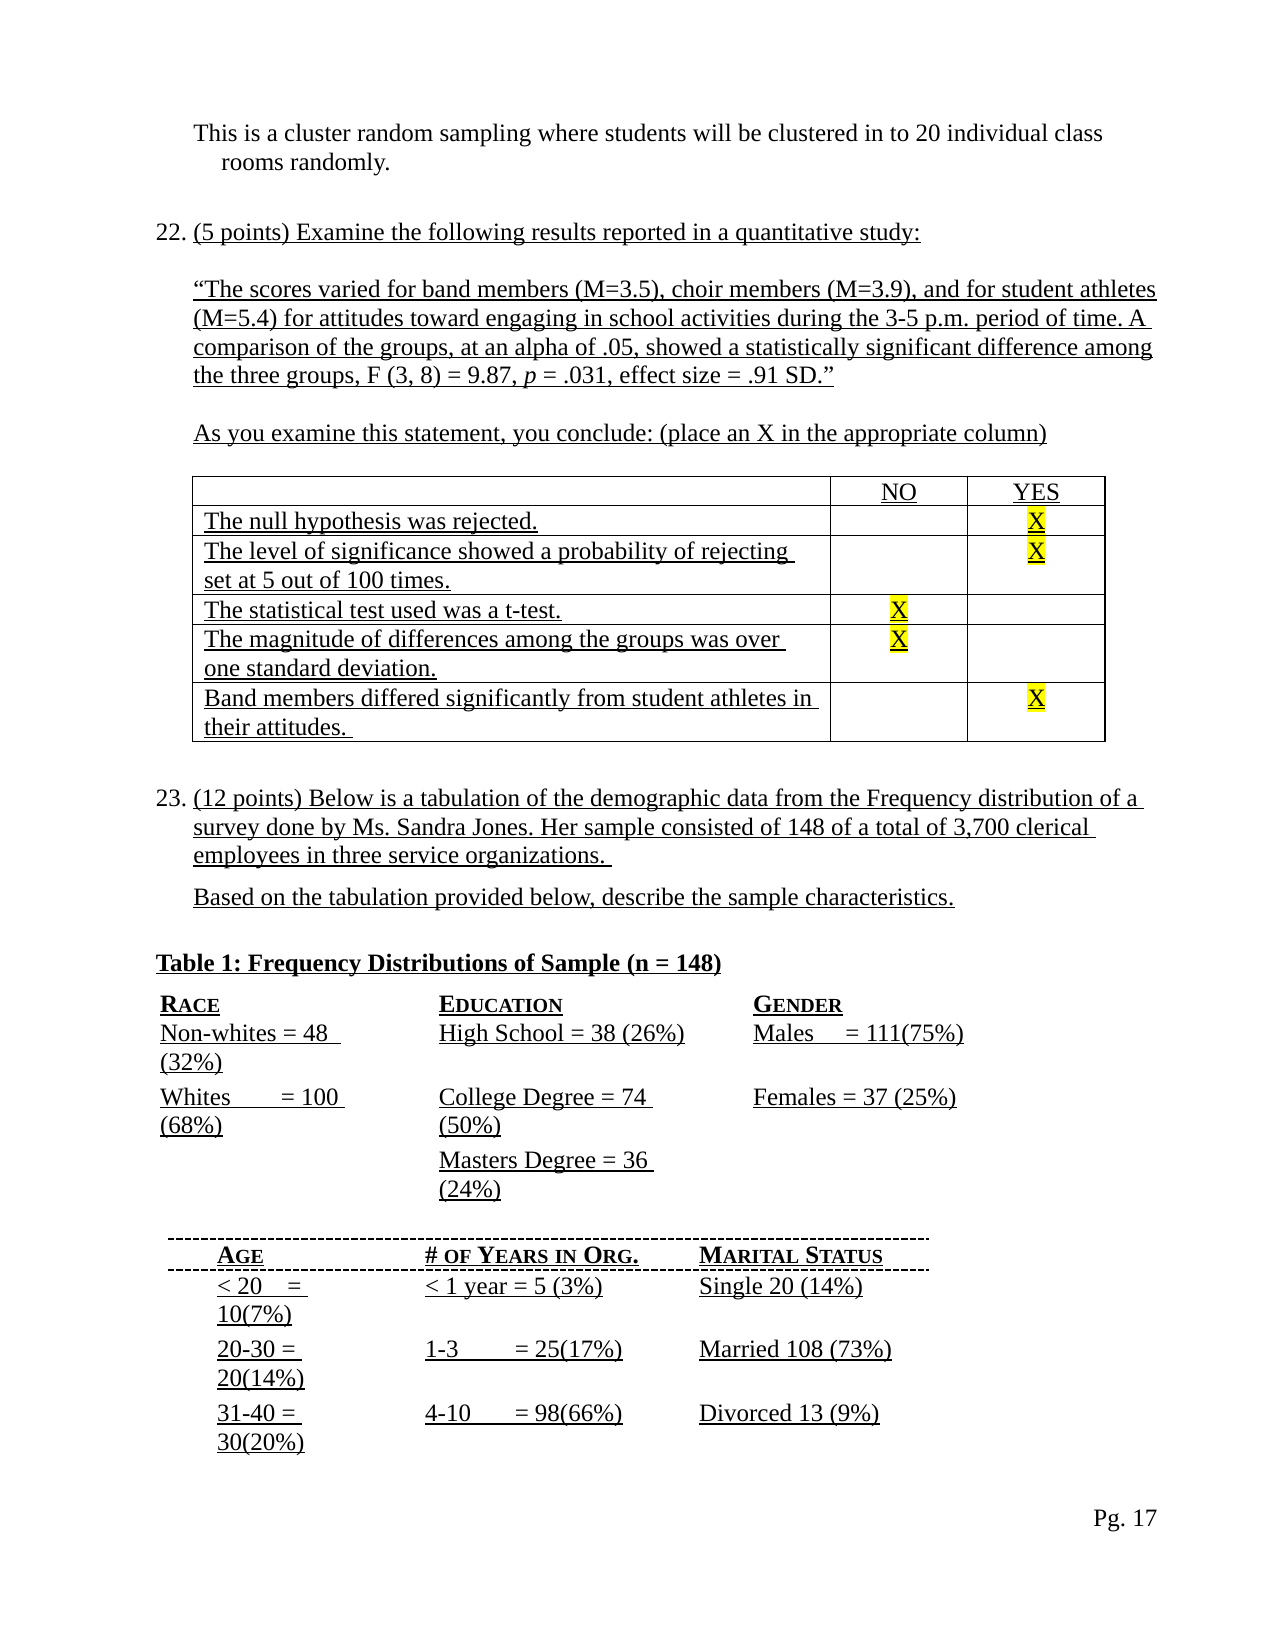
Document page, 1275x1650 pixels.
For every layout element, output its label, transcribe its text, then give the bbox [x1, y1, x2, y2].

table_header Gender [704, 989, 967, 1018]
table_cell Masters Degree = 36 (24%) [390, 1145, 704, 1209]
text Table 1: Frequency Distributions of Sample (n = 148) [156, 948, 1172, 977]
list (5 points) Examine the following results reported in a quantitative study: [156, 217, 1157, 246]
table_cell X [968, 683, 1104, 741]
list (12 points) Below is a tabulation of the demographic data from the Frequency distribution of a survey done by Ms. Sandra Jones. Her sample consisted of 148 of a total of 3,700 clerical employees in three service organizations. [156, 783, 1172, 869]
text “The scores varied for band members (M=3.5), choir members (M=3.9), and for student athletes [193, 274, 1157, 299]
table_cell X [831, 595, 967, 623]
table_header Marital Status [650, 1238, 929, 1269]
table_cell High School = 38 (26%) [390, 1018, 704, 1082]
table_cell [111, 1145, 390, 1209]
table_cell [704, 1145, 967, 1209]
table_cell [968, 625, 1104, 682]
table_cell The level of significance showed a probability of rejecting set at 5 out of 100 times. [193, 536, 830, 594]
table_cell Non-whites = 48 (32%) [111, 1018, 390, 1082]
table_cell The statistical test used was a t-test. [193, 595, 830, 623]
table_cell 1-3 = 25(17%) [376, 1335, 650, 1398]
table_cell Whites = 100 (68%) [111, 1082, 390, 1145]
text As you examine this statement, you conclude: (place an X in the appropriate column) [193, 418, 1157, 447]
text Based on the tabulation provided below, describe the sample characteristics. [193, 882, 1172, 910]
table_cell X [831, 625, 967, 682]
table_header [193, 477, 830, 505]
table_cell The null hypothesis was rejected. [193, 506, 830, 535]
table_cell Band members differed significantly from student athletes in their attitudes. [193, 683, 830, 741]
table_cell [831, 683, 967, 741]
table_cell The magnitude of differences among the groups was over one standard deviation. [193, 625, 830, 682]
table_header Education [390, 989, 704, 1018]
table_cell < 1 year = 5 (3%) [376, 1269, 650, 1334]
table_cell [831, 536, 967, 594]
table_cell Males = 111(75%) [704, 1018, 967, 1082]
table_cell [831, 506, 967, 535]
table_header Age [168, 1238, 376, 1269]
table_cell 31-40 = 30(20%) [168, 1398, 376, 1462]
list This is a cluster random sampling where students will be clustered in to 20 individual class rooms randomly. [193, 118, 1172, 176]
table_cell [968, 595, 1104, 623]
table_cell X [968, 536, 1104, 594]
table_cell Married 108 (73%) [650, 1335, 929, 1398]
table_cell < 20 = 10(7%) [168, 1269, 376, 1334]
table_cell 4-10 = 98(66%) [376, 1398, 650, 1462]
table_header NO [831, 477, 967, 505]
table_header YES [968, 477, 1104, 505]
table_header # of Years in Org. [376, 1238, 650, 1269]
table_cell Divorced 13 (9%) [650, 1398, 929, 1462]
table_cell College Degree = 74 (50%) [390, 1082, 704, 1145]
text (M=5.4) for attitudes toward engaging in school activities during the 3-5 p.m. period of time. A comparison of the groups, at an alpha of .05, showed a statistically significant difference among the three groups, F (3, 8) = 9.87, p = .031, effect size = .91 SD.” [193, 301, 1157, 389]
table_header Race [111, 989, 390, 1018]
table_cell X [968, 506, 1104, 535]
table_cell Females = 37 (25%) [704, 1082, 967, 1145]
table_cell 20-30 = 20(14%) [168, 1335, 376, 1398]
table_cell Single 20 (14%) [650, 1269, 929, 1334]
